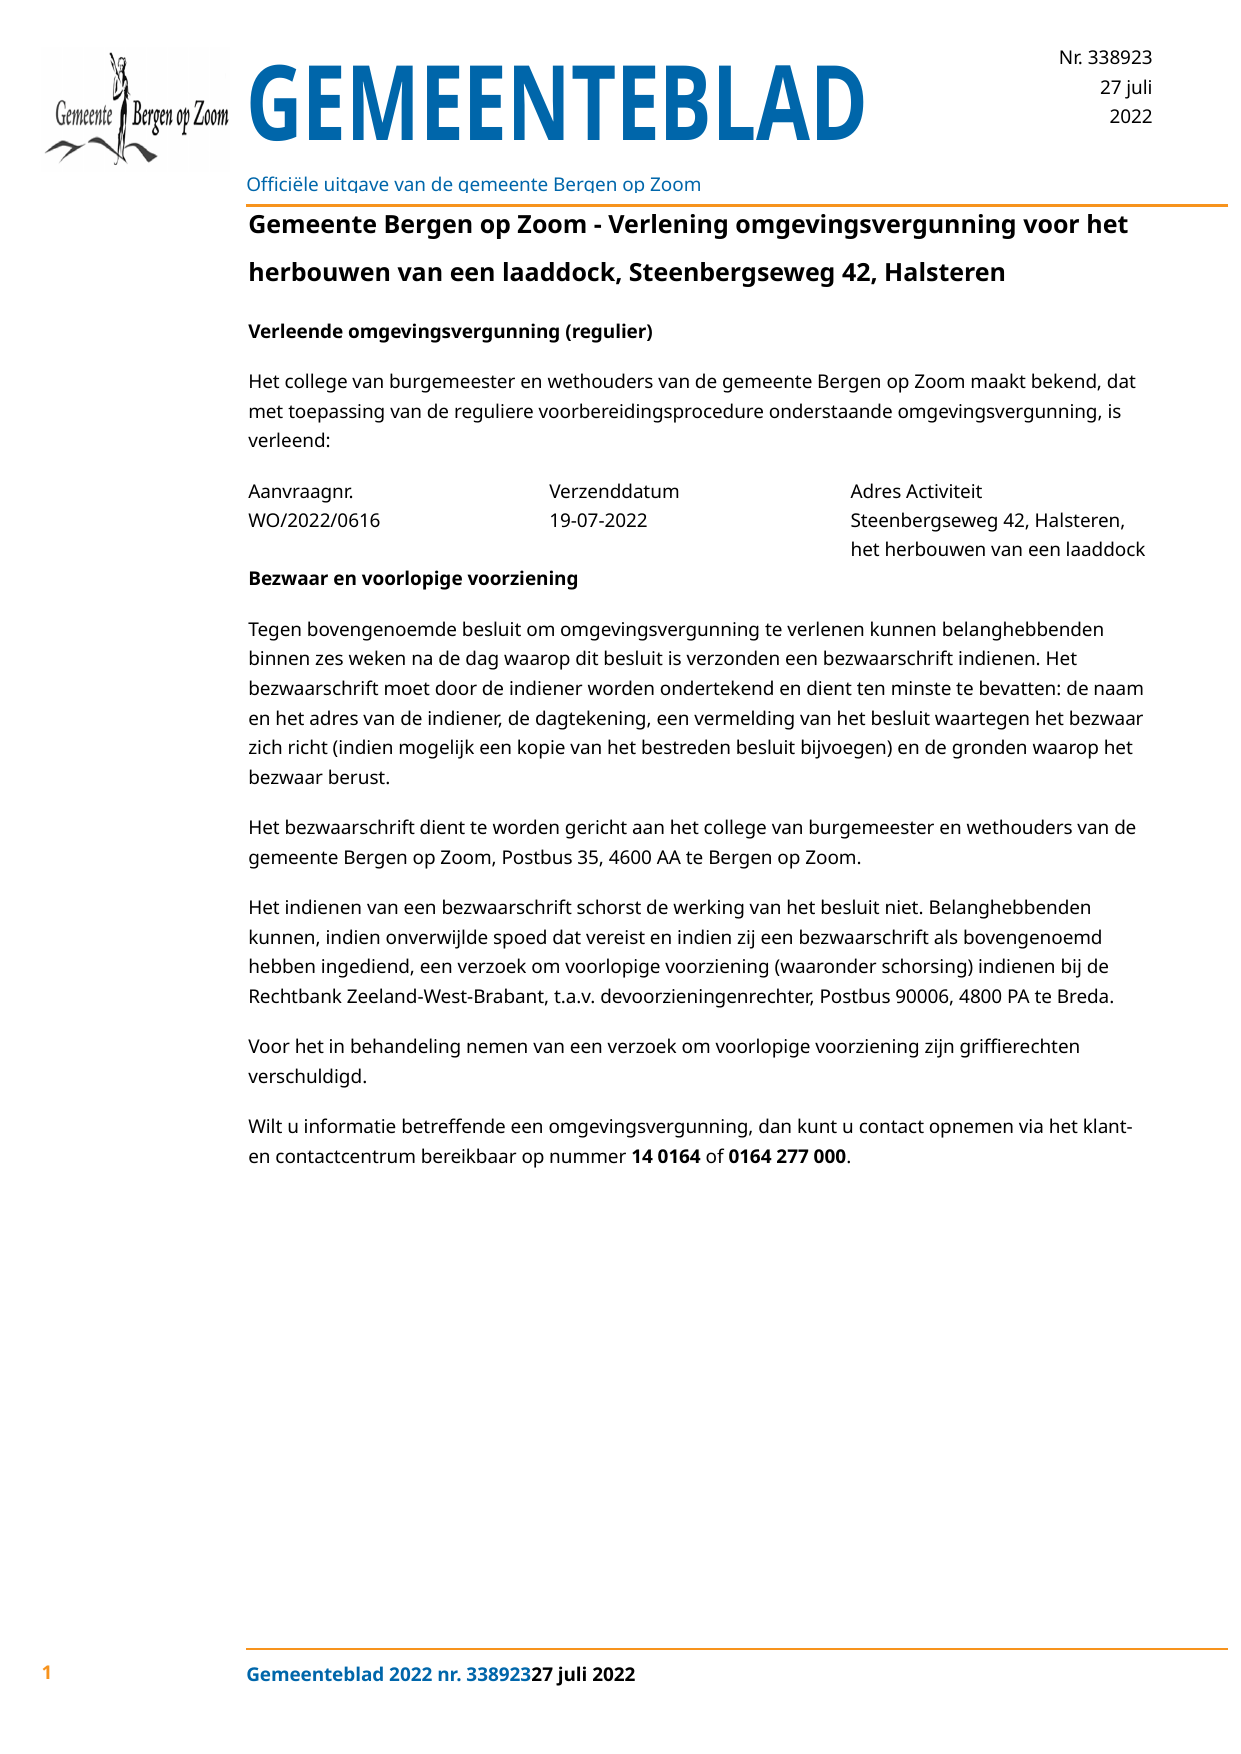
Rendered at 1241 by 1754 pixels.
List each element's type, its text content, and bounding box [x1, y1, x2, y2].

text Gemeente Bergen op Zoom - Verlening omgevingsvergunning voor het herbouwen van een laaddock, Steenbergseweg 42, Halsteren [248, 207, 1152, 288]
table_header Steenbergseweg 42, Halsteren, het herbouwen van een laaddock [850, 507, 1152, 562]
picture [41, 47, 231, 172]
text Het college van burgemeester en wethouders van de gemeente Bergen op Zoom maakt bekend, dat met toepassing van de reguliere voorbereidingsprocedure onderstaande omgevingsvergunning, is verleend: [248, 368, 1152, 453]
table_header 19-07-2022 [549, 507, 850, 562]
text Het indienen van een bezwaarschrift schorst de werking van het besluit niet. Belanghebbenden kunnen, indien onverwijlde spoed dat vereist en indien zij een bezwaarschrift als bovengenoemd hebben ingediend, een verzoek om voorlopige voorziening (waaronder schorsing) indienen bij de Rechtbank Zeeland-West-Brabant, t.a.v. devoorzieningenrechter, Postbus 90006, 4800 PA te Breda. [248, 894, 1152, 1009]
text Bezwaar en voorlopige voorziening [248, 566, 1152, 591]
text Verleende omgevingsvergunning (regulier) [248, 318, 1152, 344]
text Voor het in behandeling nemen van een verzoek om voorlopige voorziening zijn griffierechten verschuldigd. [248, 1033, 1152, 1089]
table_header Verzenddatum [549, 478, 850, 504]
text Tegen bovengenoemde besluit om omgevingsvergunning te verlenen kunnen belanghebbenden binnen zes weken na de dag waarop dit besluit is verzonden een bezwaarschrift indienen. Het bezwaarschrift moet door de indiener worden ondertekend en dient ten minste te bevatten: de naam en het adres van de indiener, de dagtekening, een vermelding van het besluit waartegen het bezwaar zich richt (indien mogelijk een kopie van het bestreden besluit bijvoegen) en de gronden waarop het bezwaar berust. [248, 616, 1152, 790]
text Wilt u informatie betreffende een omgevingsvergunning, dan kunt u contact opnemen via het klant- en contactcentrum bereikbaar op nummer 14 0164 of 0164 277 000. [248, 1113, 1152, 1169]
table_header WO/2022/0616 [248, 507, 549, 562]
text Het bezwaarschrift dient te worden gericht aan het college van burgemeester en wethouders van de gemeente Bergen op Zoom, Postbus 35, 4600 AA te Bergen op Zoom. [248, 814, 1152, 870]
table_header Adres Activiteit [850, 478, 1152, 504]
table_header Aanvraagnr. [248, 478, 549, 504]
